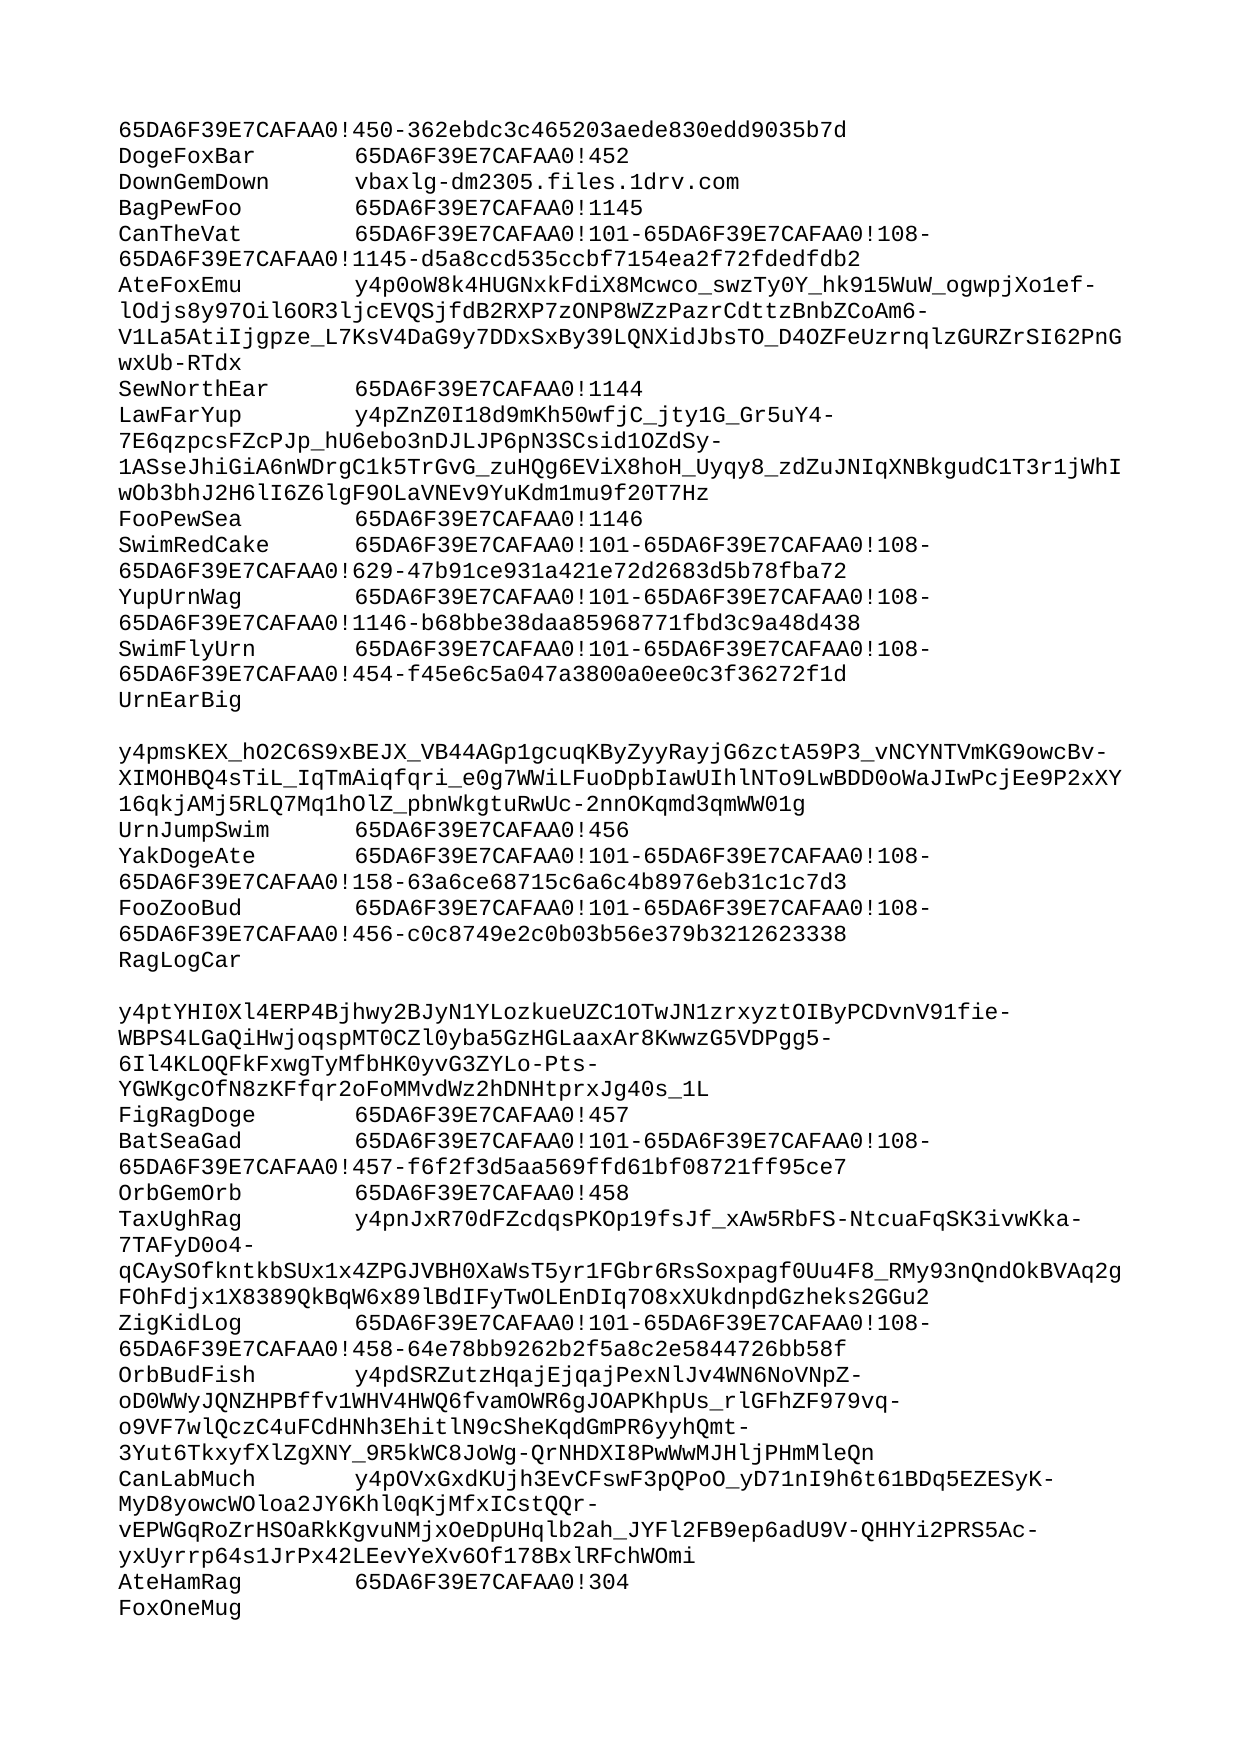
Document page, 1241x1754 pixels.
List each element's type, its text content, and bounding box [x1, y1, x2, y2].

text FooPewSea 65DA6F39E7CAFAA0!1146 [118, 507, 1122, 533]
text AteFoxEmu y4p0oW8k4HUGNxkFdiX8Mcwco_swzTy0Y_hk915WuW_ogwpjXo1ef-lOdjs8y97Oil6OR3ljcEVQSjfdB2RXP7zONP8WZzPazrCdttzBnbZCoAm6-V1La5AtiIjgpze_L7KsV4DaG9y7DDxSxBy39LQNXidJbsTO_D4OZFeUzrnqlzGURZrSI62PnGwxUb-RTdx [118, 274, 1122, 377]
text SewNorthEar 65DA6F39E7CAFAA0!1144 [118, 377, 1122, 403]
text LawFarYup y4pZnZ0I18d9mKh50wfjC_jty1G_Gr5uY4-7E6qzpcsFZcPJp_hU6ebo3nDJLJP6pN3SCsid1OZdSy-1ASseJhiGiA6nWDrgC1k5TrGvG_zuHQg6EViX8hoH_Uyqy8_zdZuJNIqXNBkgudC1T3r1jWhIwOb3bhJ2H6lI6Z6lgF9OLaVNEv9YuKdm1mu9f20T7Hz [118, 403, 1122, 507]
text FooZooBud 65DA6F39E7CAFAA0!101-65DA6F39E7CAFAA0!108-65DA6F39E7CAFAA0!456-c0c8749e2c0b03b56e379b3212623338 [118, 896, 1122, 948]
text BatSeaGad 65DA6F39E7CAFAA0!101-65DA6F39E7CAFAA0!108-65DA6F39E7CAFAA0!457-f6f2f3d5aa569ffd61bf08721ff95ce7 [118, 1130, 1122, 1182]
text UrnEarBig y4pmsKEX_hO2C6S9xBEJX_VB44AGp1gcuqKByZyyRayjG6zctA59P3_vNCYNTVmKG9owcBv-XIMOHBQ4sTiL_IqTmAiqfqri_e0g7WWiLFuoDpbIawUIhlNTo9LwBDD0oWaJIwPcjEe9P2xXY16qkjAMj5RLQ7Mq1hOlZ_pbnWkgtuRwUc-2nnOKqmd3qmWW01g [118, 689, 1122, 818]
text YupUrnWag 65DA6F39E7CAFAA0!101-65DA6F39E7CAFAA0!108-65DA6F39E7CAFAA0!1146-b68bbe38daa85968771fbd3c9a48d438 [118, 585, 1122, 637]
text DogeFoxBar 65DA6F39E7CAFAA0!452 [118, 144, 1122, 170]
text OrbBudFish y4pdSRZutzHqajEjqajPexNlJv4WN6NoVNpZ-oD0WWyJQNZHPBffv1WHV4HWQ6fvamOWR6gJOAPKhpUs_rlGFhZF979vq-o9VF7wlQczC4uFCdHNh3EhitlN9cSheKqdGmPR6yyhQmt-3Yut6TkxyfXlZgXNY_9R5kWC8JoWg-QrNHDXI8PwWwMJHljPHmMleQn [118, 1363, 1122, 1467]
text BagPewFoo 65DA6F39E7CAFAA0!1145 [118, 196, 1122, 222]
text CanTheVat 65DA6F39E7CAFAA0!101-65DA6F39E7CAFAA0!108-65DA6F39E7CAFAA0!1145-d5a8ccd535ccbf7154ea2f72fdedfdb2 [118, 222, 1122, 274]
text YakDogeAte 65DA6F39E7CAFAA0!101-65DA6F39E7CAFAA0!108-65DA6F39E7CAFAA0!158-63a6ce68715c6a6c4b8976eb31c1c7d3 [118, 844, 1122, 896]
text FoxOneMug [118, 1597, 1122, 1622]
text CanLabMuch y4pOVxGxdKUjh3EvCFswF3pQPoO_yD71nI9h6t61BDq5EZESyK-MyD8yowcWOloa2JY6Khl0qKjMfxICstQQr-vEPWGqRoZrHSOaRkKgvuNMjxOeDpUHqlb2ah_JYFl2FB9ep6adU9V-QHHYi2PRS5Ac-yxUyrrp64s1JrPx42LEevYeXv6Of178BxlRFchWOmi [118, 1467, 1122, 1571]
text SwimRedCake 65DA6F39E7CAFAA0!101-65DA6F39E7CAFAA0!108-65DA6F39E7CAFAA0!629-47b91ce931a421e72d2683d5b78fba72 [118, 533, 1122, 585]
text 65DA6F39E7CAFAA0!450-362ebdc3c465203aede830edd9035b7d [118, 118, 1122, 144]
text SwimFlyUrn 65DA6F39E7CAFAA0!101-65DA6F39E7CAFAA0!108-65DA6F39E7CAFAA0!454-f45e6c5a047a3800a0ee0c3f36272f1d [118, 637, 1122, 689]
text OrbGemOrb 65DA6F39E7CAFAA0!458 [118, 1182, 1122, 1207]
text RagLogCar y4ptYHI0Xl4ERP4Bjhwy2BJyN1YLozkueUZC1OTwJN1zrxyztOIByPCDvnV91fie-WBPS4LGaQiHwjoqspMT0CZl0yba5GzHGLaaxAr8KwwzG5VDPgg5-6Il4KLOQFkFxwgTyMfbHK0yvG3ZYLo-Pts-YGWKgcOfN8zKFfqr2oFoMMvdWz2hDNHtprxJg40s_1L [118, 948, 1122, 1104]
text UrnJumpSwim 65DA6F39E7CAFAA0!456 [118, 818, 1122, 844]
text TaxUghRag y4pnJxR70dFZcdqsPKOp19fsJf_xAw5RbFS-NtcuaFqSK3ivwKka-7TAFyD0o4-qCAySOfkntkbSUx1x4ZPGJVBH0XaWsT5yr1FGbr6RsSoxpagf0Uu4F8_RMy93nQndOkBVAq2gFOhFdjx1X8389QkBqW6x89lBdIFyTwOLEnDIq7O8xXUkdnpdGzheks2GGu2 [118, 1207, 1122, 1311]
text DownGemDown vbaxlg-dm2305.files.1drv.com [118, 170, 1122, 196]
text ZigKidLog 65DA6F39E7CAFAA0!101-65DA6F39E7CAFAA0!108-65DA6F39E7CAFAA0!458-64e78bb9262b2f5a8c2e5844726bb58f [118, 1311, 1122, 1363]
text FigRagDoge 65DA6F39E7CAFAA0!457 [118, 1104, 1122, 1130]
text AteHamRag 65DA6F39E7CAFAA0!304 [118, 1571, 1122, 1597]
